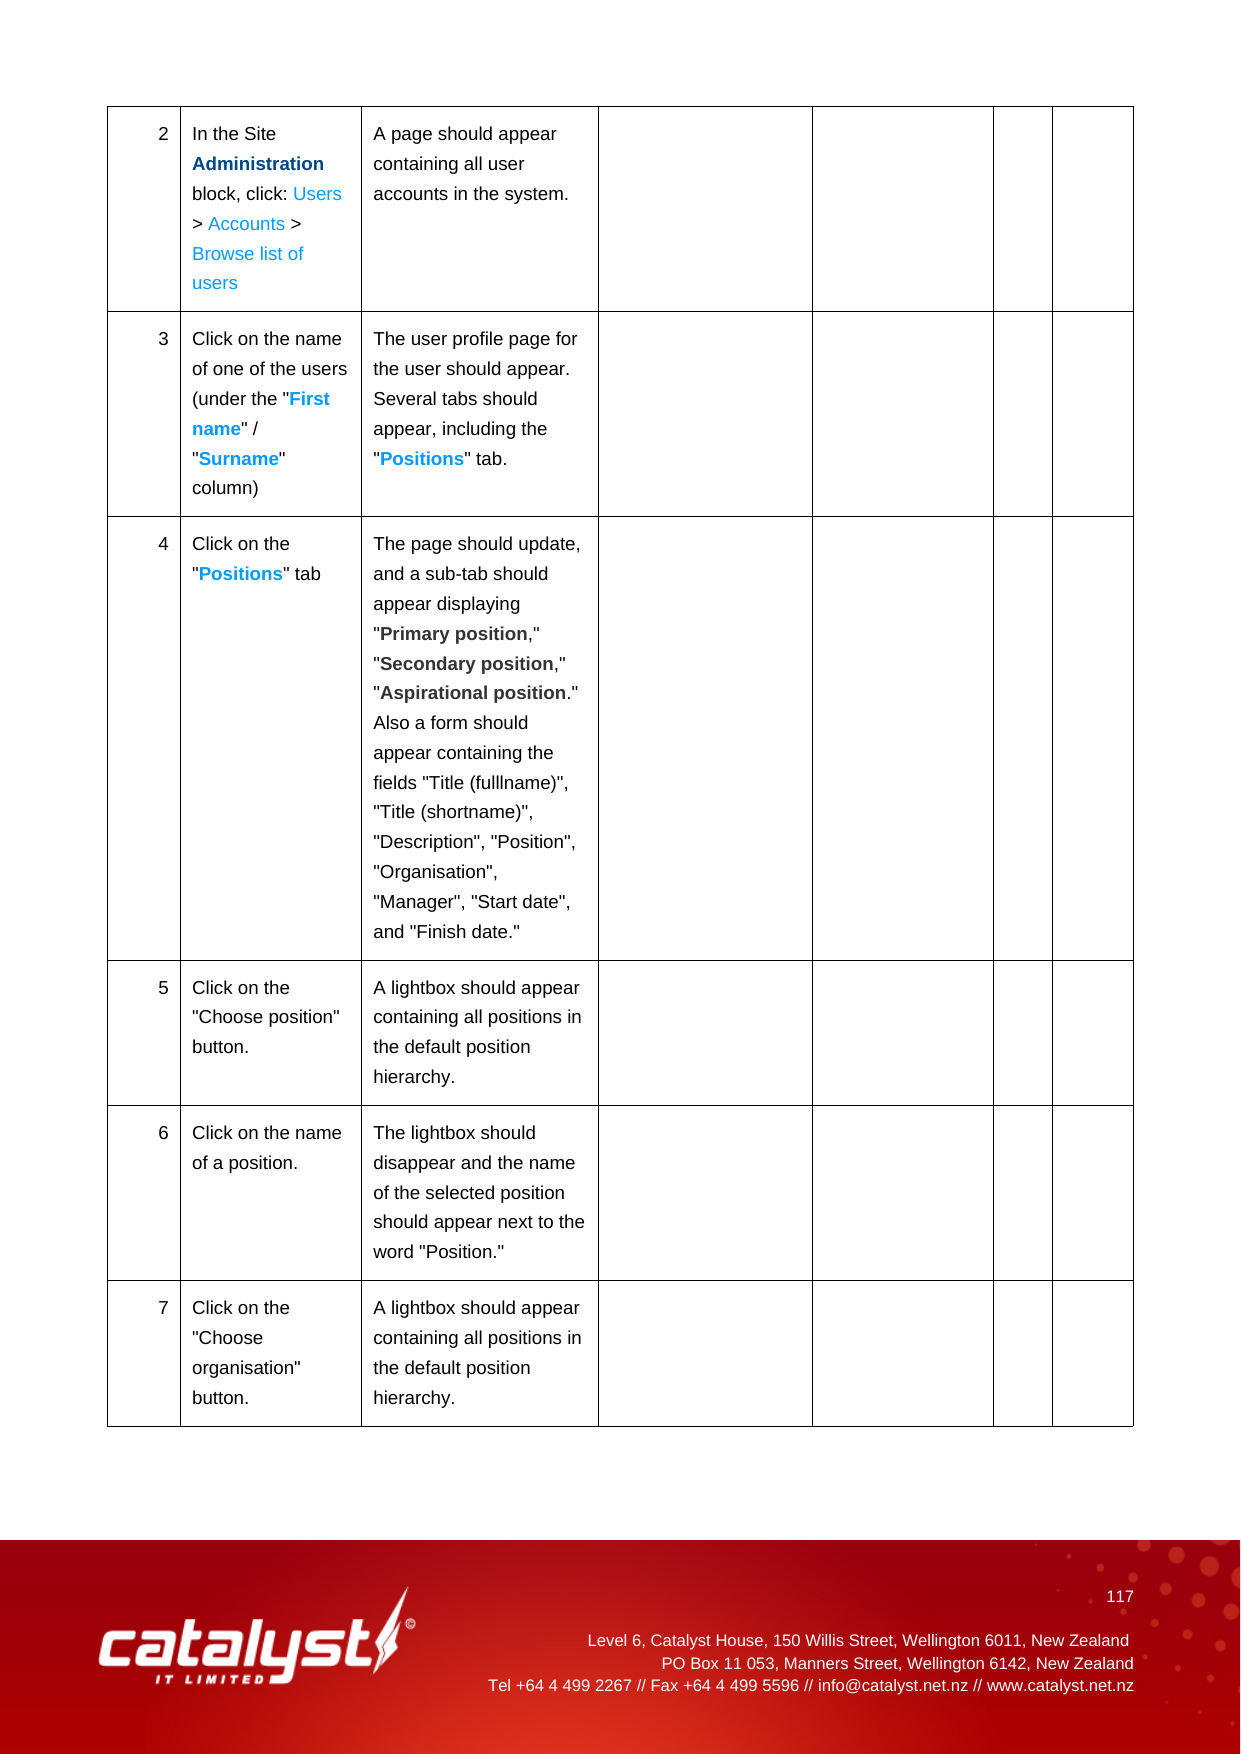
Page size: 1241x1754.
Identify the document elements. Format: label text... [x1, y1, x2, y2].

table_cell A page should appear containing all user accounts in the system. [362, 107, 598, 311]
table_cell [1053, 517, 1133, 959]
table_cell [1053, 1106, 1133, 1280]
table_cell [813, 107, 993, 311]
table_cell Click on the name of one of the users (under the "First name" / "Surname" column) [181, 312, 361, 516]
table_cell [1053, 107, 1133, 311]
table_cell The page should update, and a sub-tab should appear displaying "Primary position," "Secondary position," "Aspirational position." Also a form should appear containing the fields "Title (fulllname)", "Title (shortname)", "Description", "Position", "Organisation", "Manager", "Start date", and "Finish date." [362, 517, 598, 959]
table_cell [813, 961, 993, 1105]
table_cell [1053, 961, 1133, 1105]
table_cell [813, 1106, 993, 1280]
table_cell The user profile page for the user should appear. Several tabs should appear, including the "Positions" tab. [362, 312, 598, 516]
table_cell Click on the "Choose position" button. [181, 961, 361, 1105]
table_cell [994, 1281, 1052, 1426]
table_cell [599, 1281, 812, 1426]
table_cell In the Site Administration block, click: Users > Accounts > Browse list of users [181, 107, 361, 311]
table_cell [994, 961, 1052, 1105]
table_cell [994, 312, 1052, 516]
table_cell A lightbox should appear containing all positions in the default position hierarchy. [362, 1281, 598, 1426]
table_cell 6 [108, 1106, 180, 1280]
table_cell [994, 1106, 1052, 1280]
table_cell 4 [108, 517, 180, 959]
table_cell [599, 107, 812, 311]
table_cell [599, 517, 812, 959]
table_cell 7 [108, 1281, 180, 1426]
table_cell [994, 517, 1052, 959]
table_cell [994, 107, 1052, 311]
table_cell [1053, 312, 1133, 516]
table_cell 2 [108, 107, 180, 311]
picture [0, 1540, 1241, 1754]
table_cell A lightbox should appear containing all positions in the default position hierarchy. [362, 961, 598, 1105]
table_cell [599, 312, 812, 516]
table_cell [813, 517, 993, 959]
table_cell 5 [108, 961, 180, 1105]
table_cell [813, 312, 993, 516]
table_cell [813, 1281, 993, 1426]
table_cell The lightbox should disappear and the name of the selected position should appear next to the word "Position." [362, 1106, 598, 1280]
table_cell [599, 1106, 812, 1280]
table_cell [1053, 1281, 1133, 1426]
table_cell 3 [108, 312, 180, 516]
table_cell Click on the "Positions" tab [181, 517, 361, 959]
table_cell Click on the "Choose organisation" button. [181, 1281, 361, 1426]
table_cell Click on the name of a position. [181, 1106, 361, 1280]
table_cell [599, 961, 812, 1105]
